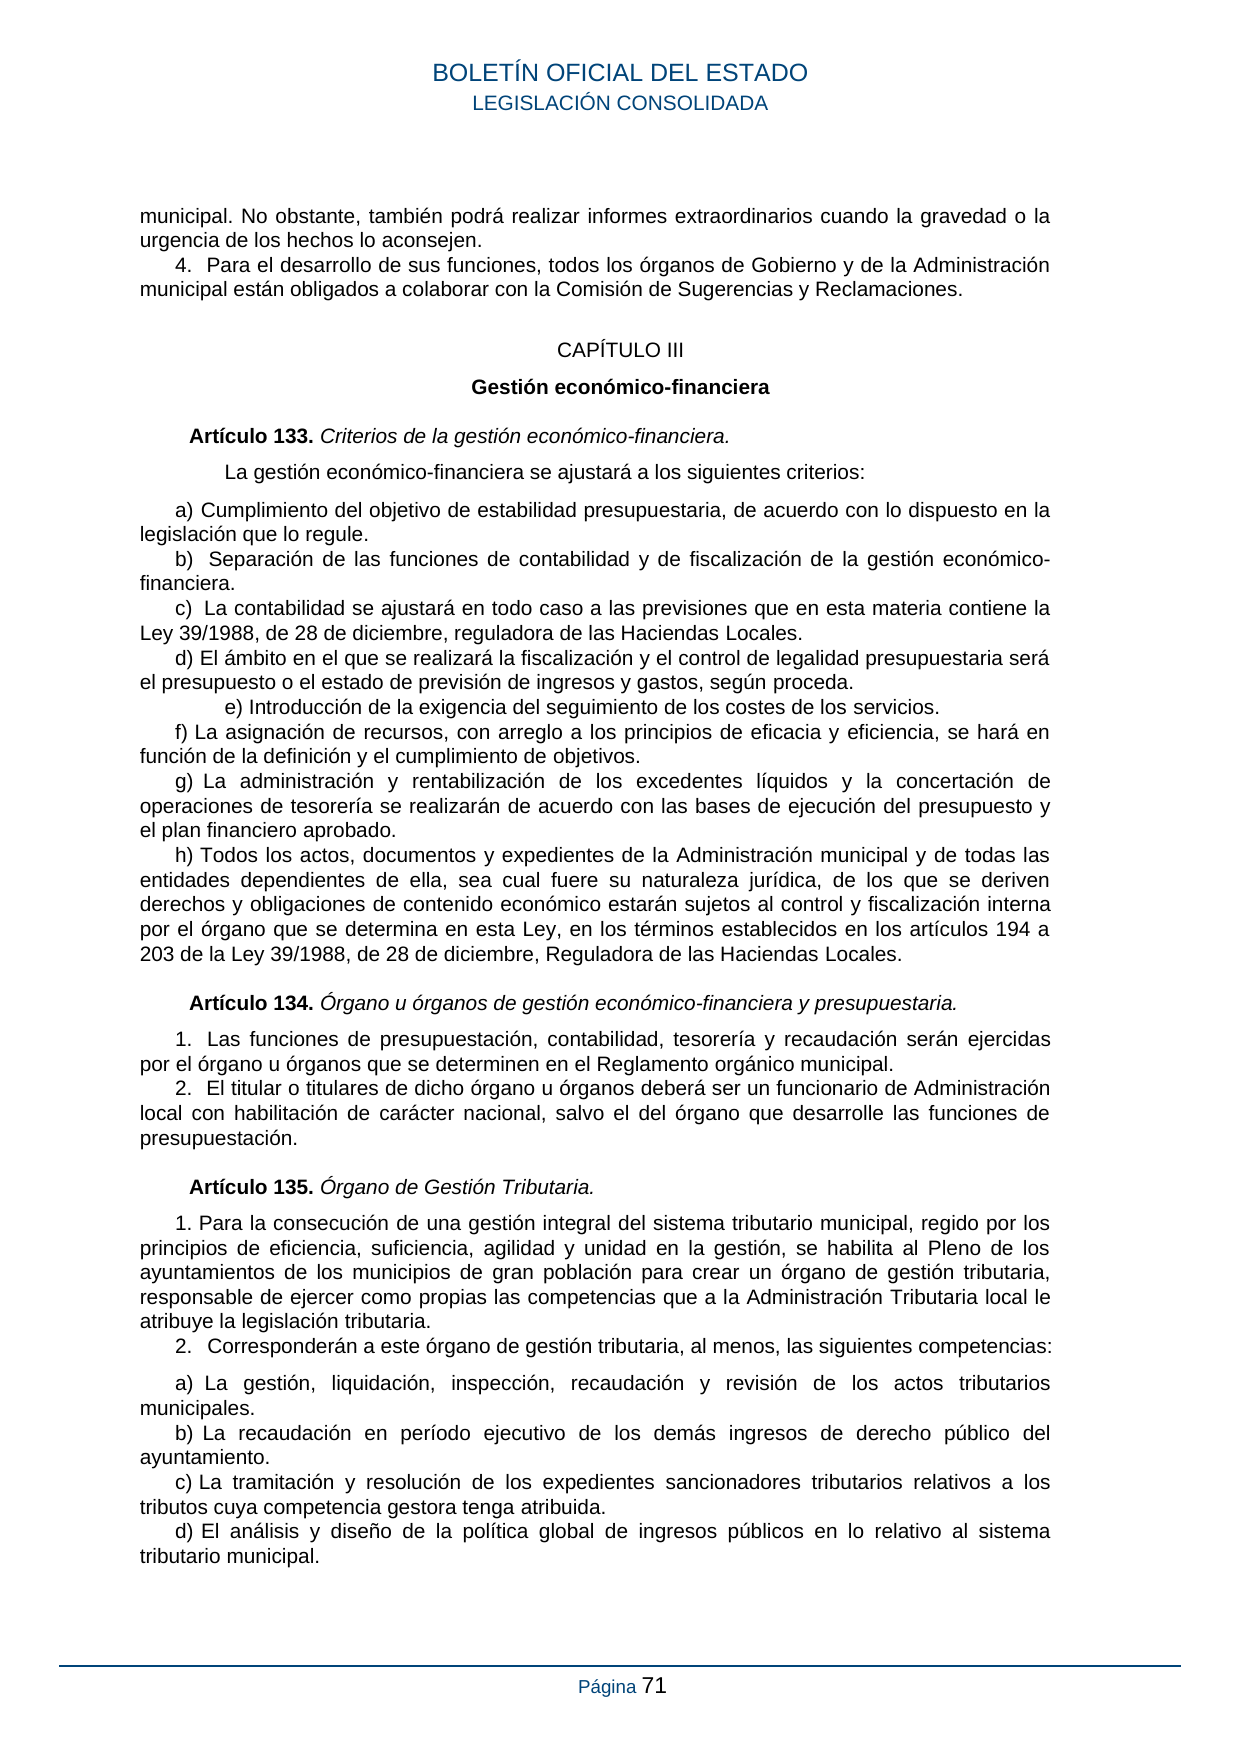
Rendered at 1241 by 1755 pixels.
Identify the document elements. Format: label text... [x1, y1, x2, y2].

text Artículo 133. Criterios de la gestión económico-financiera. [189, 424, 1184, 448]
list Para la consecución de una gestión integral del sistema tributario municipal, regido por los principios de eficiencia, suficiencia, agilidad y unidad en la gestión, se habilita al Pleno de los ayuntamientos de los municipios de gran población para crear un órgano de gestión tributaria, responsable de ejercer como propias las competencias que a la Administración Tributaria local le atribuye la legislación tributaria. [139, 1211, 1052, 1333]
text Artículo 135. Órgano de Gestión Tributaria. [189, 1174, 1184, 1198]
list Corresponderán a este órgano de gestión tributaria, al menos, las siguientes competencias: [139, 1334, 1184, 1358]
list La recaudación en período ejecutivo de los demás ingresos de derecho público del ayuntamiento. [139, 1421, 1051, 1469]
list El análisis y diseño de la política global de ingresos públicos en lo relativo al sistema tributario municipal. [139, 1519, 1052, 1568]
list Introducción de la exigencia del seguimiento de los costes de los servicios. [224, 695, 1184, 719]
list La contabilidad se ajustará en todo caso a las previsiones que en esta materia contiene la Ley 39/1988, de 28 de diciembre, reguladora de las Haciendas Locales. [139, 596, 1052, 644]
list Cumplimiento del objetivo de estabilidad presupuestaria, de acuerdo con lo dispuesto en la legislación que lo regule. [139, 497, 1051, 546]
subtitle Gestión económico-financiera [388, 375, 853, 399]
list La administración y rentabilización de los excedentes líquidos y la concertación de operaciones de tesorería se realizarán de acuerdo con las bases de ejecución del presupuesto y el plan financiero aprobado. [139, 769, 1052, 842]
text CAPÍTULO III [388, 338, 853, 362]
list La tramitación y resolución de los expedientes sancionadores tributarios relativos a los tributos cuya competencia gestora tenga atribuida. [139, 1470, 1052, 1518]
list La asignación de recursos, con arreglo a los principios de eficacia y eficiencia, se hará en función de la definición y el cumplimiento de objetivos. [139, 720, 1052, 768]
list Para el desarrollo de sus funciones, todos los órganos de Gobierno y de la Administración municipal están obligados a colaborar con la Comisión de Sugerencias y Reclamaciones. [139, 253, 1052, 301]
list Las funciones de presupuestación, contabilidad, tesorería y recaudación serán ejercidas por el órgano u órganos que se determinen en el Reglamento orgánico municipal. [139, 1027, 1052, 1075]
list El titular o titulares de dicho órgano u órganos deberá ser un funcionario de Administración local con habilitación de carácter nacional, salvo el del órgano que desarrolle las funciones de presupuestación. [139, 1076, 1052, 1149]
list Todos los actos, documentos y expedientes de la Administración municipal y de todas las entidades dependientes de ella, sea cual fuere su naturaleza jurídica, de los que se deriven derechos y obligaciones de contenido económico estarán sujetos al control y fiscalización interna por el órgano que se determina en esta Ley, en los términos establecidos en los artículos 194 a 203 de la Ley 39/1988, de 28 de diciembre, Reguladora de las Haciendas Locales. [139, 843, 1052, 965]
list El ámbito en el que se realizará la fiscalización y el control de legalidad presupuestaria será el presupuesto o el estado de previsión de ingresos y gastos, según proceda. [139, 645, 1052, 694]
text Artículo 134. Órgano u órganos de gestión económico-financiera y presupuestaria. [189, 991, 1184, 1015]
text La gestión económico-financiera se ajustará a los siguientes criterios: [224, 460, 1184, 484]
list Separación de las funciones de contabilidad y de fiscalización de la gestión económico-financiera. [139, 547, 1052, 595]
list La gestión, liquidación, inspección, recaudación y revisión de los actos tributarios municipales. [139, 1371, 1052, 1420]
text municipal. No obstante, también podrá realizar informes extraordinarios cuando la gravedad o la urgencia de los hechos lo aconsejen. [139, 203, 1052, 252]
